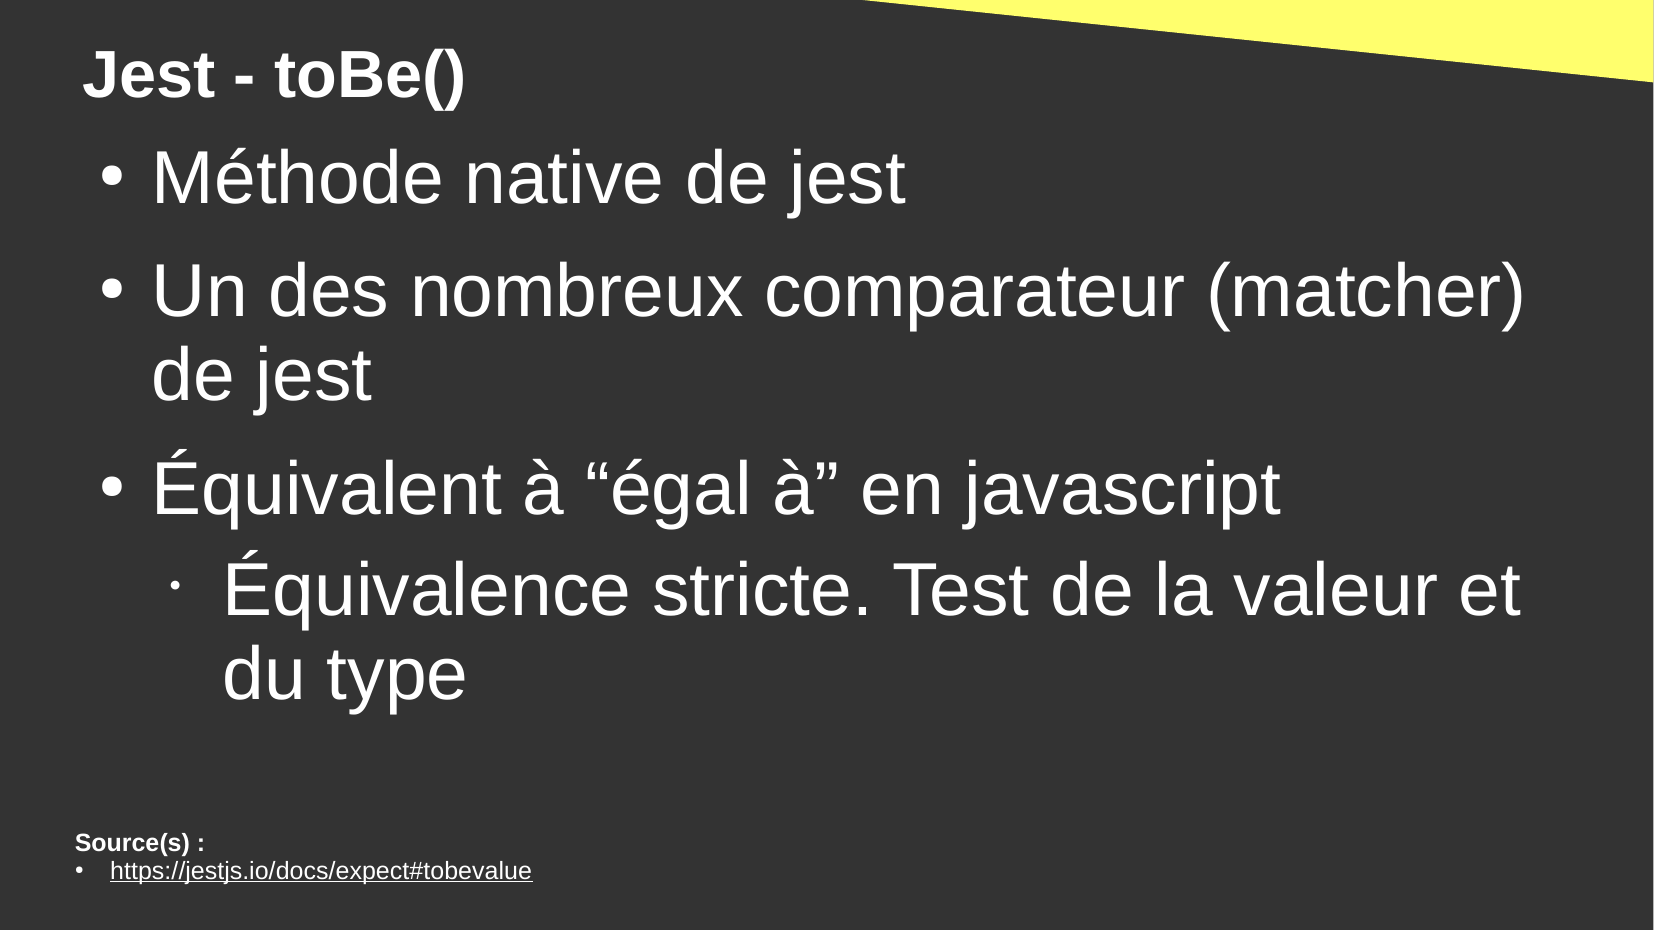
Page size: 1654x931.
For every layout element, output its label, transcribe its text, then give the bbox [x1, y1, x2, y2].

list Méthode native de jest Un des nombreux comparateur (matcher) de jest Équivalent à “égal à” en javascript Équivalence stricte. Test de la valeur et du type [80, 135, 1619, 721]
title Jest - toBe() [82, 37, 799, 114]
text_box Source(s) : https://jestjs.io/docs/expect#tobevalue [60, 821, 1546, 906]
text_box [862, 0, 1654, 83]
